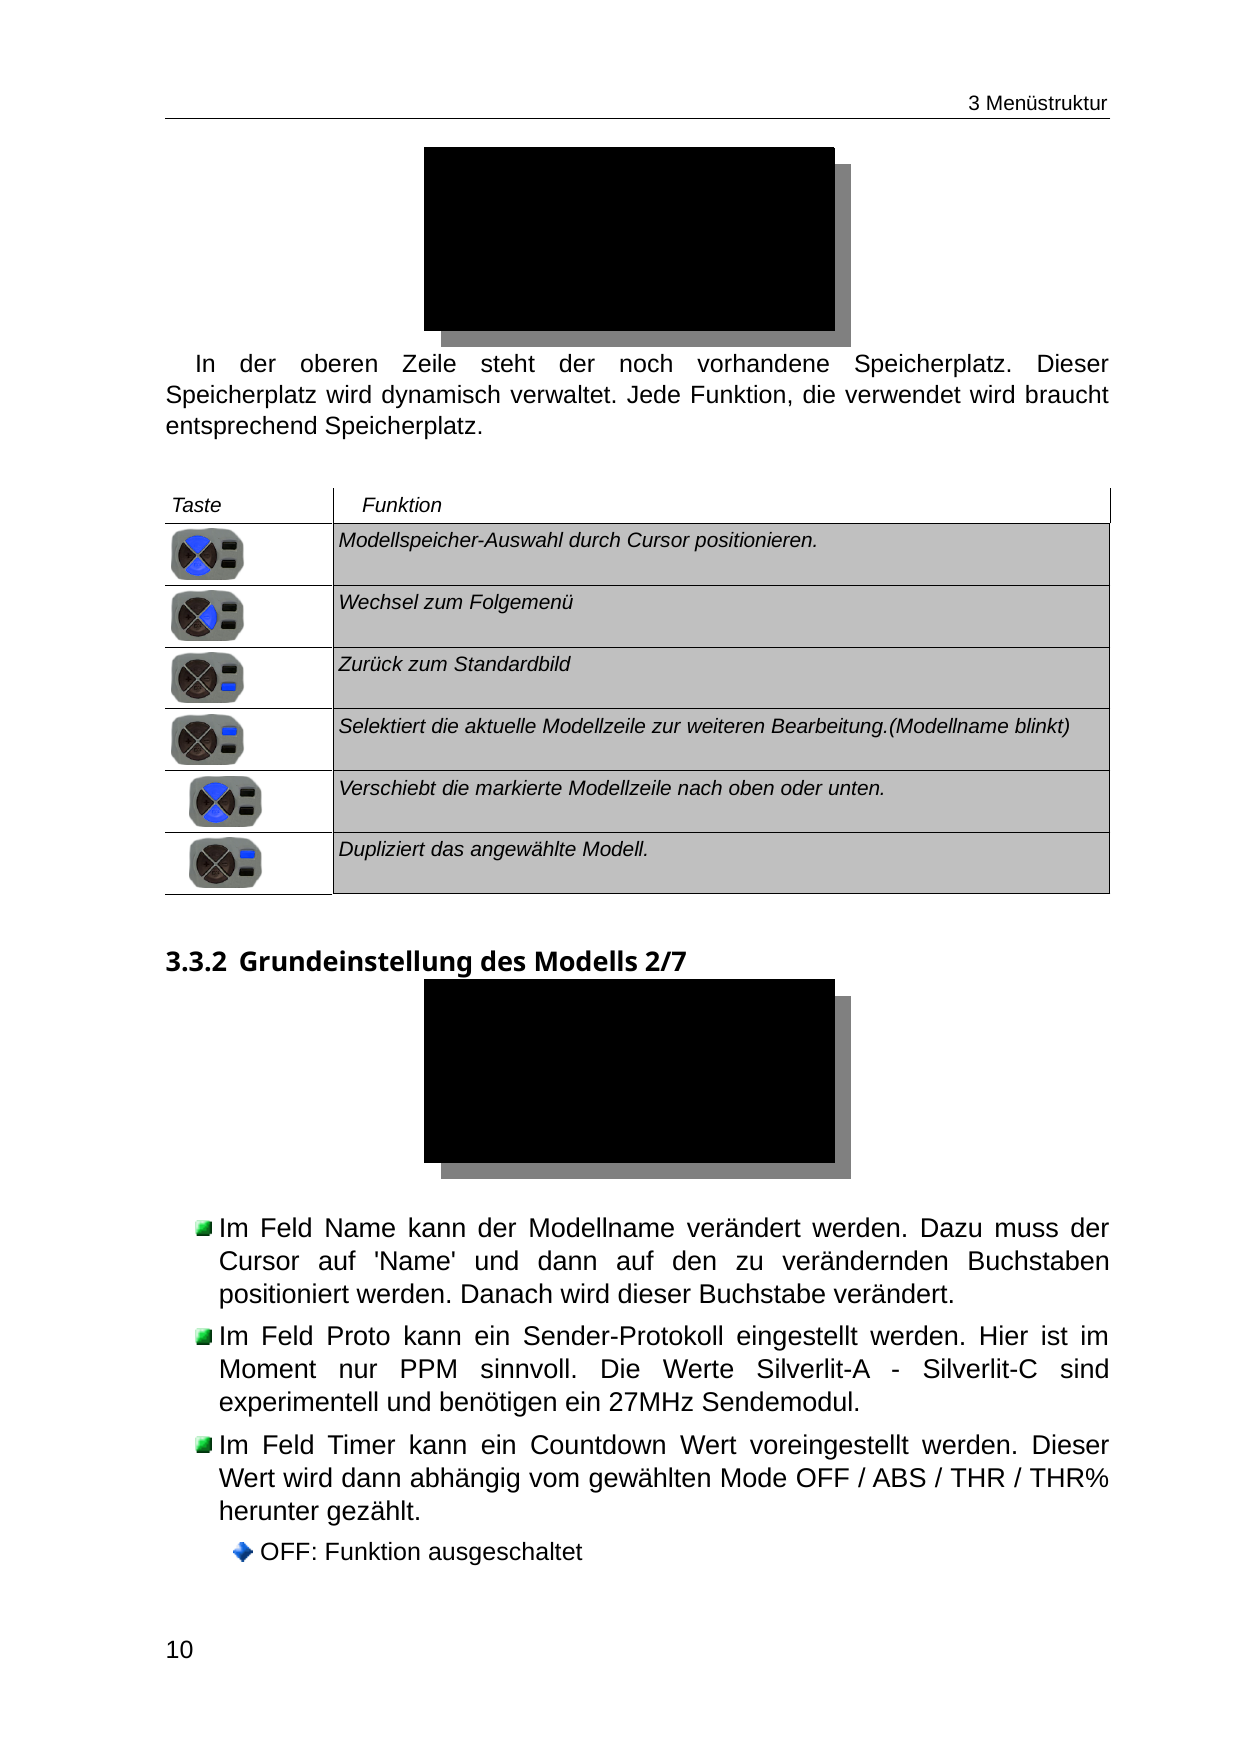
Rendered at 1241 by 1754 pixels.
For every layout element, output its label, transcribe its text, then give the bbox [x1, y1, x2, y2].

picture [233, 1542, 253, 1562]
table_cell Wechsel zum Folgemenü [334, 586, 1109, 647]
table_cell [165, 833, 332, 894]
table_cell [165, 586, 332, 647]
picture [189, 837, 263, 888]
table_cell Verschiebt die markierte Modellzeile nach oben oder unten. [334, 771, 1109, 832]
list OFF: Funktion ausgeschaltet [203, 1538, 1110, 1566]
list Im Feld Name kann der Modellname verändert werden. Dazu muss der Cursor auf 'Name' und dann auf den zu verändernden Buchstaben positioniert werden. Danach wird dieser Buchstabe verändert. [165, 1213, 1110, 1309]
table_cell Zurück zum Standardbild [334, 648, 1109, 708]
picture [171, 528, 245, 580]
table_header Funktion [334, 488, 1110, 523]
subtitle Grundeinstellung des Modells 2/7 [165, 942, 1110, 979]
table_cell Dupliziert das angewählte Modell. [334, 833, 1109, 893]
list Im Feld Proto kann ein Sender-Protokoll eingestellt werden. Hier ist im Moment nur PPM sinnvoll. Die Werte Silverlit-A - Silverlit-C sind experimentell und benötigen ein 27MHz Sendemodul. [165, 1321, 1110, 1417]
table_cell Modellspeicher-Auswahl durch Cursor positionieren. [334, 524, 1109, 585]
table_cell [165, 771, 332, 832]
picture [171, 714, 245, 765]
picture [195, 1220, 212, 1236]
list Im Feld Timer kann ein Countdown Wert voreingestellt werden. Dieser Wert wird dann abhängig vom gewählten Mode OFF / ABS / THR / THR% herunter gezählt. [165, 1429, 1110, 1525]
picture [171, 590, 245, 641]
table_cell [165, 709, 332, 770]
picture [171, 652, 245, 703]
table_header Taste [165, 488, 332, 523]
picture [189, 776, 263, 827]
text In der oberen Zeile steht der noch vorhandene Speicherplatz. Dieser Speicherplatz wird dynamisch verwaltet. Jede Funktion, die verwendet wird braucht entsprechend Speicherplatz. [165, 147, 1110, 440]
picture [195, 1436, 212, 1453]
table_cell Selektiert die aktuelle Modellzeile zur weiteren Bearbeitung.(Modellname blinkt) [334, 709, 1109, 770]
picture [195, 1328, 212, 1345]
table_cell [165, 524, 332, 585]
table_cell [165, 648, 332, 708]
